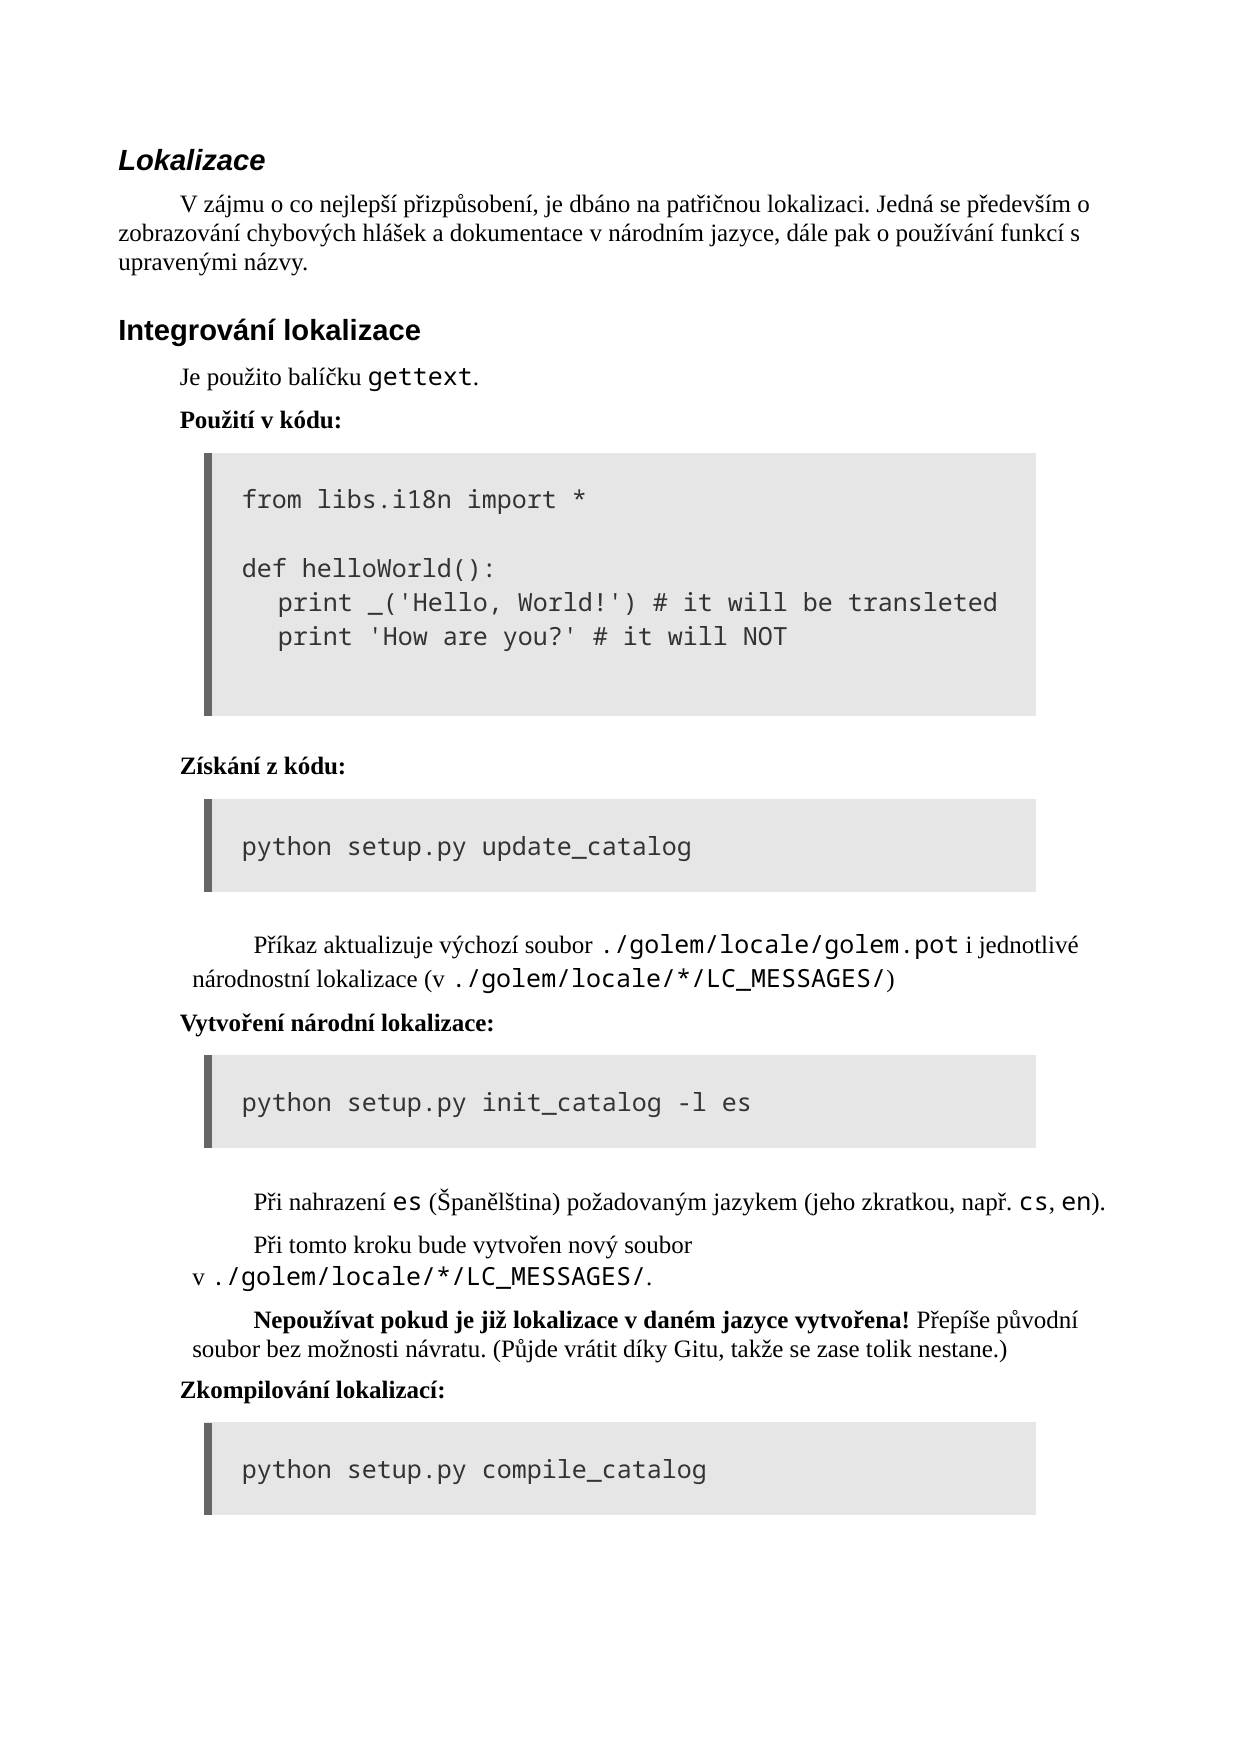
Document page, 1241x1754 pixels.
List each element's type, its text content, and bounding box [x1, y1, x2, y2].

text Při tomto kroku bude vytvořen nový soubor v ./golem/locale/*/LC_MESSAGES/. [192, 1230, 1122, 1293]
text Získání z kódu: [118, 751, 1122, 780]
text python setup.py init_catalog -l es [212, 1055, 1036, 1148]
text from libs.i18n import * def helloWorld(): print _('Hello, World!') # it will be transleted print 'How are you?' # it will NOT [212, 453, 1036, 716]
text python setup.py update_catalog [212, 799, 1036, 892]
text Při nahrazení es (Španělština) požadovaným jazykem (jeho zkratkou, např. cs, en). [192, 1183, 1122, 1217]
text Nepoužívat pokud je již lokalizace v daném jazyce vytvořena! Přepíše původní soubor bez možnosti návratu. (Půjde vrátit díky Gitu, takže se zase tolik nestane.) [192, 1305, 1122, 1363]
text Je použito balíčku gettext. [118, 359, 1122, 393]
text V zájmu o co nejlepší přizpůsobení, je dbáno na patřičnou lokalizaci. Jedná se především o zobrazování chybových hlášek a dokumentace v národním jazyce, dále pak o používání funkcí s upravenými názvy. [118, 189, 1122, 275]
text python setup.py compile_catalog [204, 1422, 1036, 1515]
text Příkaz aktualizuje výchozí soubor ./golem/locale/golem.pot i jednotlivé národnostní lokalizace (v ./golem/locale/*/LC_MESSAGES/) [192, 927, 1122, 995]
subtitle Integrování lokalizace [118, 313, 1122, 346]
text Použití v kódu: [118, 406, 1122, 434]
subtitle Lokalizace [118, 143, 1122, 177]
text Vytvoření národní lokalizace: [118, 1008, 1122, 1036]
text Zkompilování lokalizací: [118, 1375, 1122, 1404]
